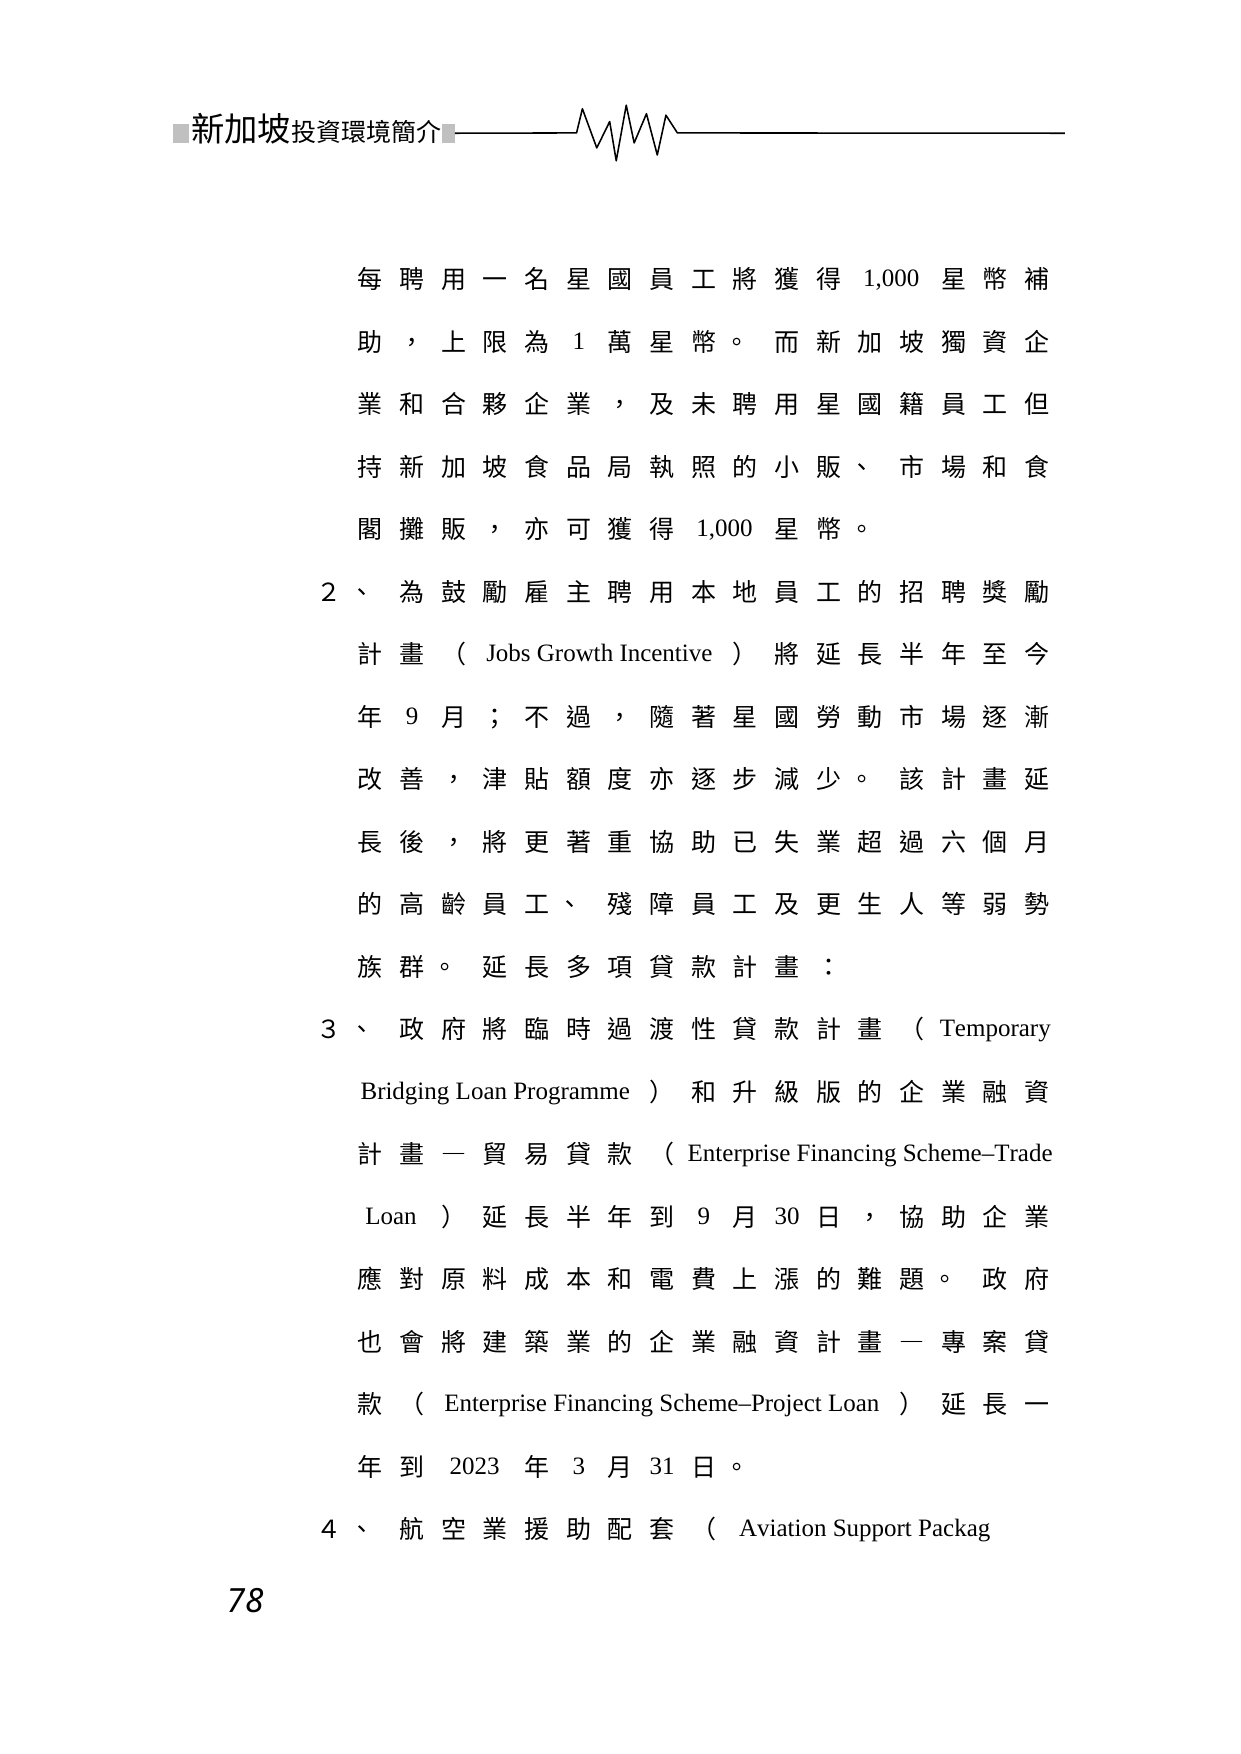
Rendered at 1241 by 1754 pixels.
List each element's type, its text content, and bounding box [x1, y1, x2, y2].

text ４、航空業援助配套（Aviation Support Packag [281, 1486, 1058, 1549]
text ３、政府將臨時過渡性貸款計畫（Temporary Bridging Loan Programme）和升級版的企業融資計畫—貿易貸款（Enterprise Financing Scheme–Trade Loan）延長半年到9月30日，協助企業應對原料成本和電費上漲的難題。政府也會將建築業的企業融資計畫—專案貸款（Enterprise Financing Scheme–Project Loan）延長一年到2023年3月31日。 [281, 986, 1058, 1486]
text ２、為鼓勵雇主聘用本地員工的招聘獎勵計畫（Jobs Growth Incentive）將延長半年至今年9月；不過，隨著星國勞動市場逐漸改善，津貼額度亦逐步減少。該計畫延長後，將更著重協助已失業超過六個月的高齡員工、殘障員工及更生人等弱勢族群。延長多項貸款計畫： [281, 549, 1058, 986]
text 每聘用一名星國員工將獲得1,000星幣補助，上限為1萬星幣。而新加坡獨資企業和合夥企業，及未聘用星國籍員工但持新加坡食品局執照的小販、市場和食閣攤販，亦可獲得1,000星幣。 [281, 236, 1058, 549]
